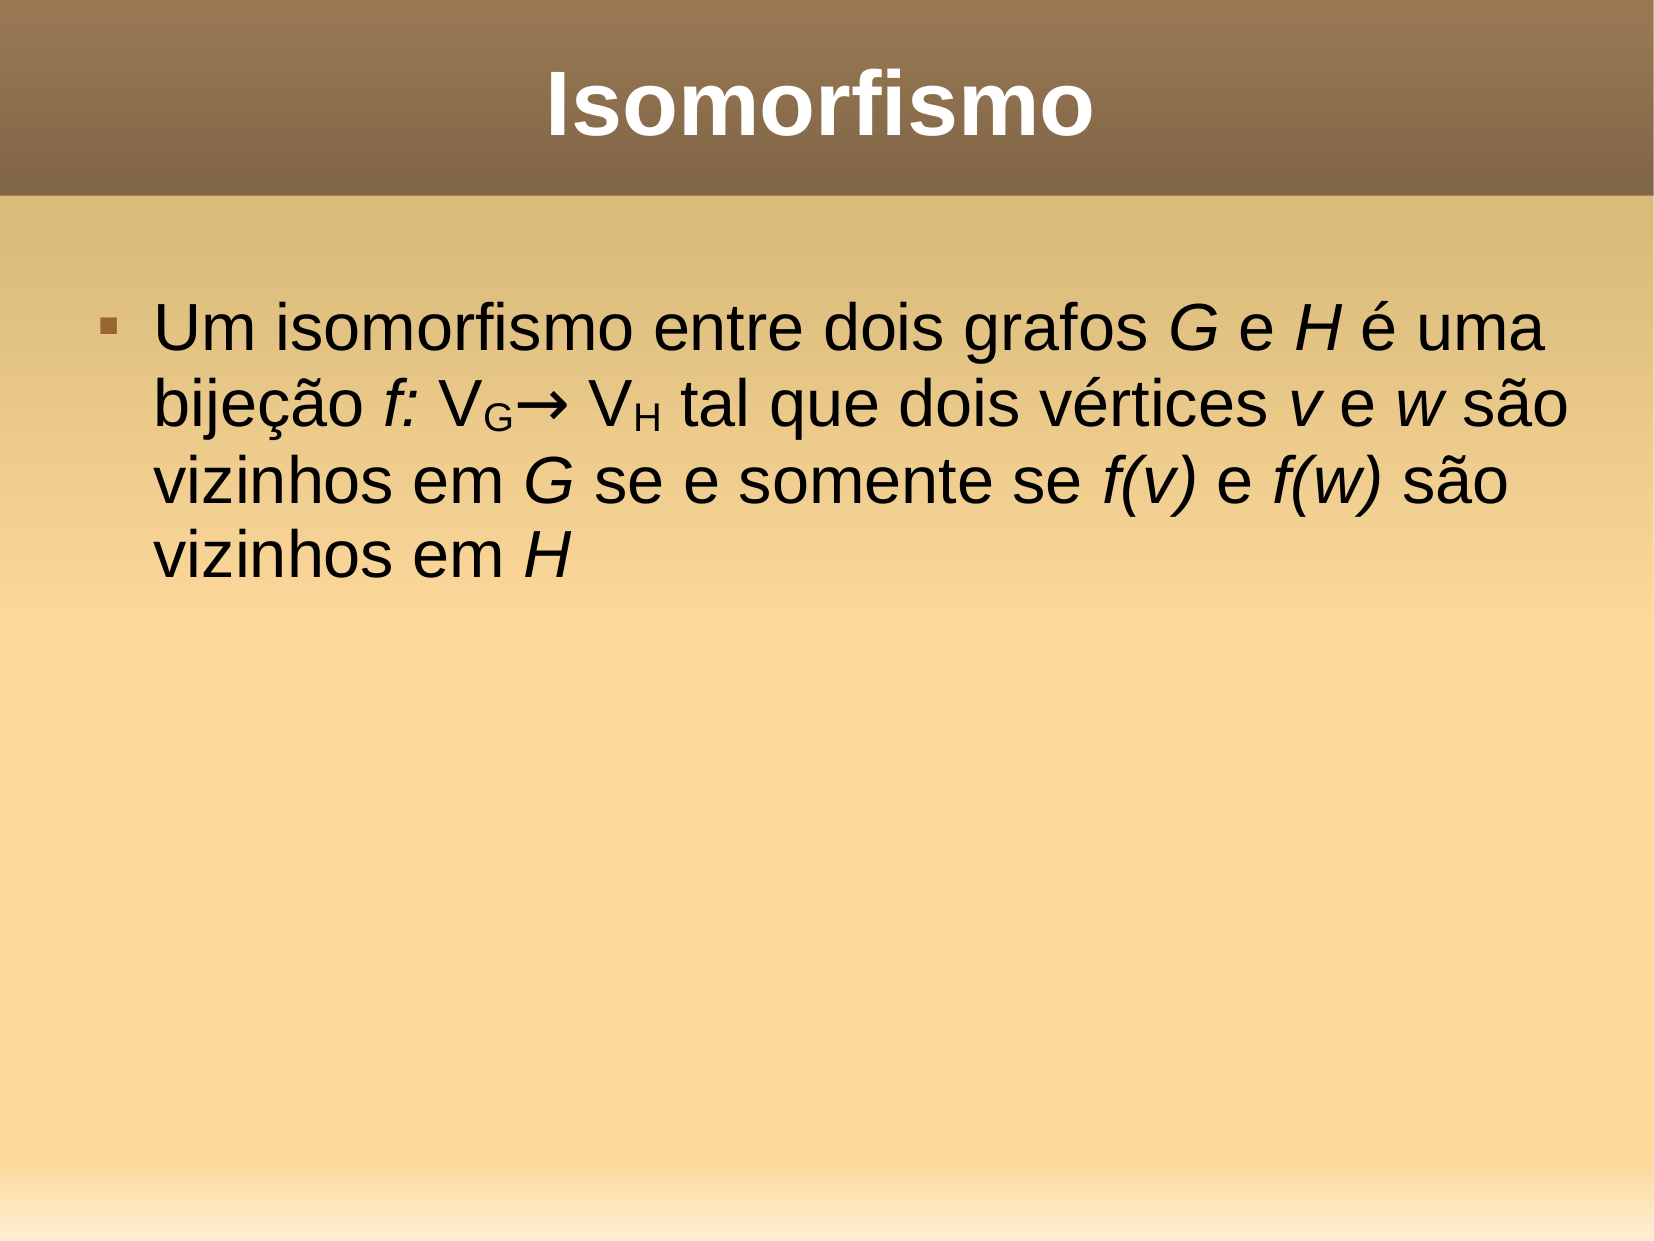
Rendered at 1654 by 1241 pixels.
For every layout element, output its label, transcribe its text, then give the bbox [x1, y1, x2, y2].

title Isomorfismo [76, 7, 1565, 200]
picture [0, 0, 1654, 1241]
list Um isomorfismo entre dois grafos G e H é uma bijeção f: VG→ VH tal que dois vértices v e w são vizinhos em G se e somente se f(v) e f(w) são vizinhos em H [82, 290, 1571, 1094]
